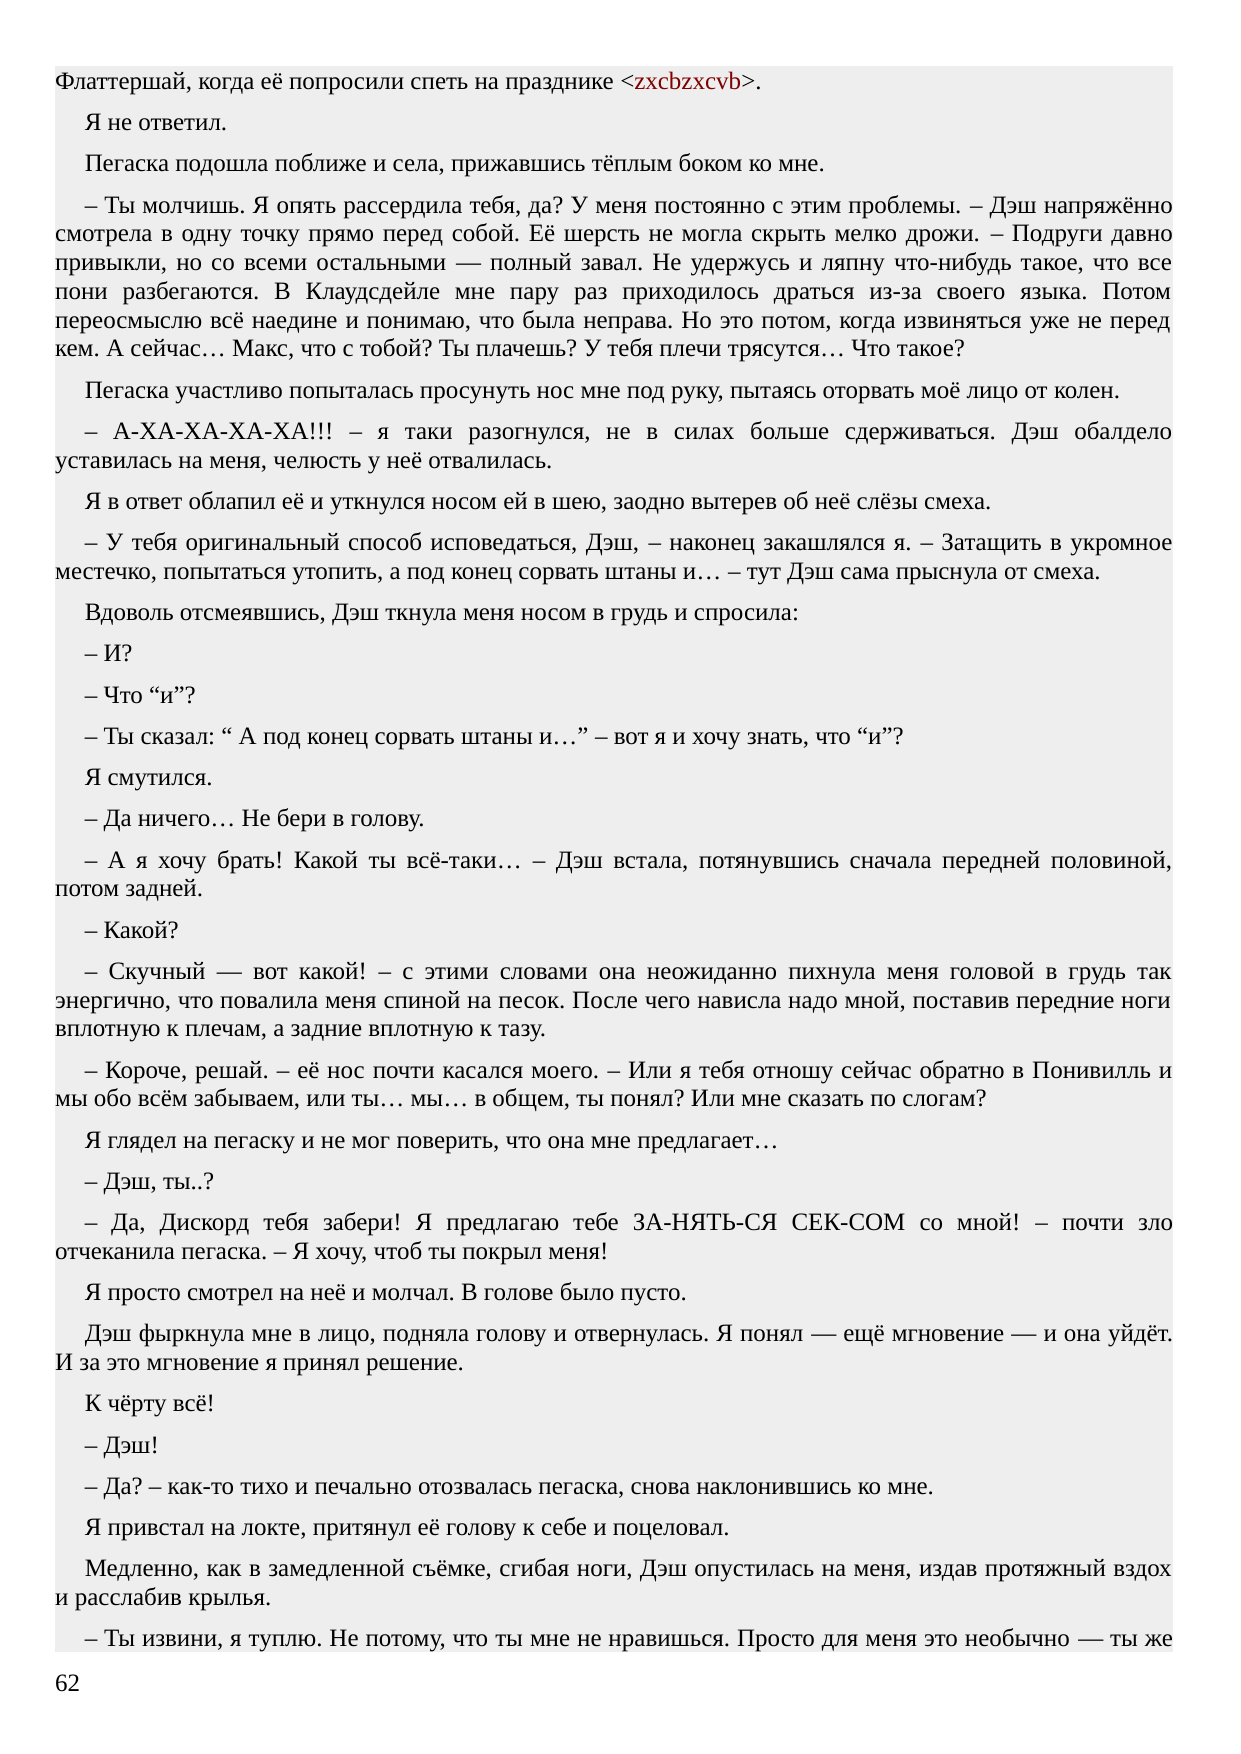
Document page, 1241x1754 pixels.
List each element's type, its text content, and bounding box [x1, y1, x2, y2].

text Флаттершай, когда её попросили спеть на празднике <zxcbzxcvb>. [55, 66, 1173, 95]
text Пегаска подошла поближе и села, прижавшись тёплым боком ко мне. [55, 148, 1173, 177]
text Дэш фыркнула мне в лицо, подняла голову и отвернулась. Я понял — ещё мгновение — и она уйдёт. И за это мгновение я принял решение. [55, 1318, 1173, 1376]
text – Какой? [55, 915, 1173, 943]
text – Да ничего… Не бери в голову. [55, 803, 1173, 832]
text Медленно, как в замедленной съёмке, сгибая ноги, Дэш опустилась на меня, издав протяжный вздох и расслабив крылья. [55, 1553, 1173, 1611]
text Я не ответил. [55, 107, 1173, 136]
text Вдоволь отсмеявшись, Дэш ткнула меня носом в грудь и спросила: [55, 597, 1173, 626]
text – А я хочу брать! Какой ты всё-таки… – Дэш встала, потянувшись сначала передней половиной, потом задней. [55, 845, 1173, 902]
text Я просто смотрел на неё и молчал. В голове было пусто. [55, 1277, 1173, 1306]
text – Короче, решай. – её нос почти касался моего. – Или я тебя отношу сейчас обратно в Понивилль и мы обо всём забываем, или ты… мы… в общем, ты понял? Или мне сказать по слогам? [55, 1055, 1173, 1112]
text – Ты сказал: “ А под конец сорвать штаны и…” – вот я и хочу знать, что “и”? [55, 721, 1173, 750]
text – Что “и”? [55, 680, 1173, 708]
text – Да, Дискорд тебя забери! Я предлагаю тебе ЗА-НЯТЬ-СЯ СЕК-СОМ со мной! – почти зло отчеканила пегаска. – Я хочу, чтоб ты покрыл меня! [55, 1207, 1173, 1265]
text – Ты извини, я туплю. Не потому, что ты мне не нравишься. Просто для меня это необычно — ты же [55, 1623, 1173, 1652]
text Пегаска участливо попыталась просунуть нос мне под руку, пытаясь оторвать моё лицо от колен. [55, 375, 1173, 403]
text – Дэш, ты..? [55, 1166, 1173, 1195]
text Я привстал на локте, притянул её голову к себе и поцеловал. [55, 1512, 1173, 1541]
text Я в ответ облапил её и уткнулся носом ей в шею, заодно вытерев об неё слёзы смеха. [55, 486, 1173, 515]
text – Скучный — вот какой! – с этими словами она неожиданно пихнула меня головой в грудь так энергично, что повалила меня спиной на песок. После чего нависла надо мной, поставив передние ноги вплотную к плечам, а задние вплотную к тазу. [55, 956, 1173, 1042]
text – Дэш! [55, 1430, 1173, 1458]
text – Да? – как-то тихо и печально отозвалась пегаска, снова наклонившись ко мне. [55, 1471, 1173, 1500]
text – И? [55, 638, 1173, 667]
text – У тебя оригинальный способ исповедаться, Дэш, – наконец закашлялся я. – Затащить в укромное местечко, попытаться утопить, а под конец сорвать штаны и… – тут Дэш сама прыснула от смеха. [55, 527, 1173, 585]
text Я глядел на пегаску и не мог поверить, что она мне предлагает… [55, 1125, 1173, 1153]
text – Ты молчишь. Я опять рассердила тебя, да? У меня постоянно с этим проблемы. – Дэш напряжённо смотрела в одну точку прямо перед собой. Её шерсть не могла скрыть мелко дрожи. – Подруги давно привыкли, но со всеми остальными — полный завал. Не удержусь и ляпну что-нибудь такое, что все пони разбегаются. В Клаудсдейле мне пару раз приходилось драться из-за своего языка. Потом переосмыслю всё наедине и понимаю, что была неправа. Но это потом, когда извиняться уже не перед кем. А сейчас… Макс, что с тобой? Ты плачешь? У тебя плечи трясутся… Что такое? [55, 190, 1173, 362]
text Я смутился. [55, 762, 1173, 791]
text К чёрту всё! [55, 1388, 1173, 1417]
text – А-ХА-ХА-ХА-ХА!!! – я таки разогнулся, не в силах больше сдерживаться. Дэш обалдело уставилась на меня, челюсть у неё отвалилась. [55, 416, 1173, 473]
